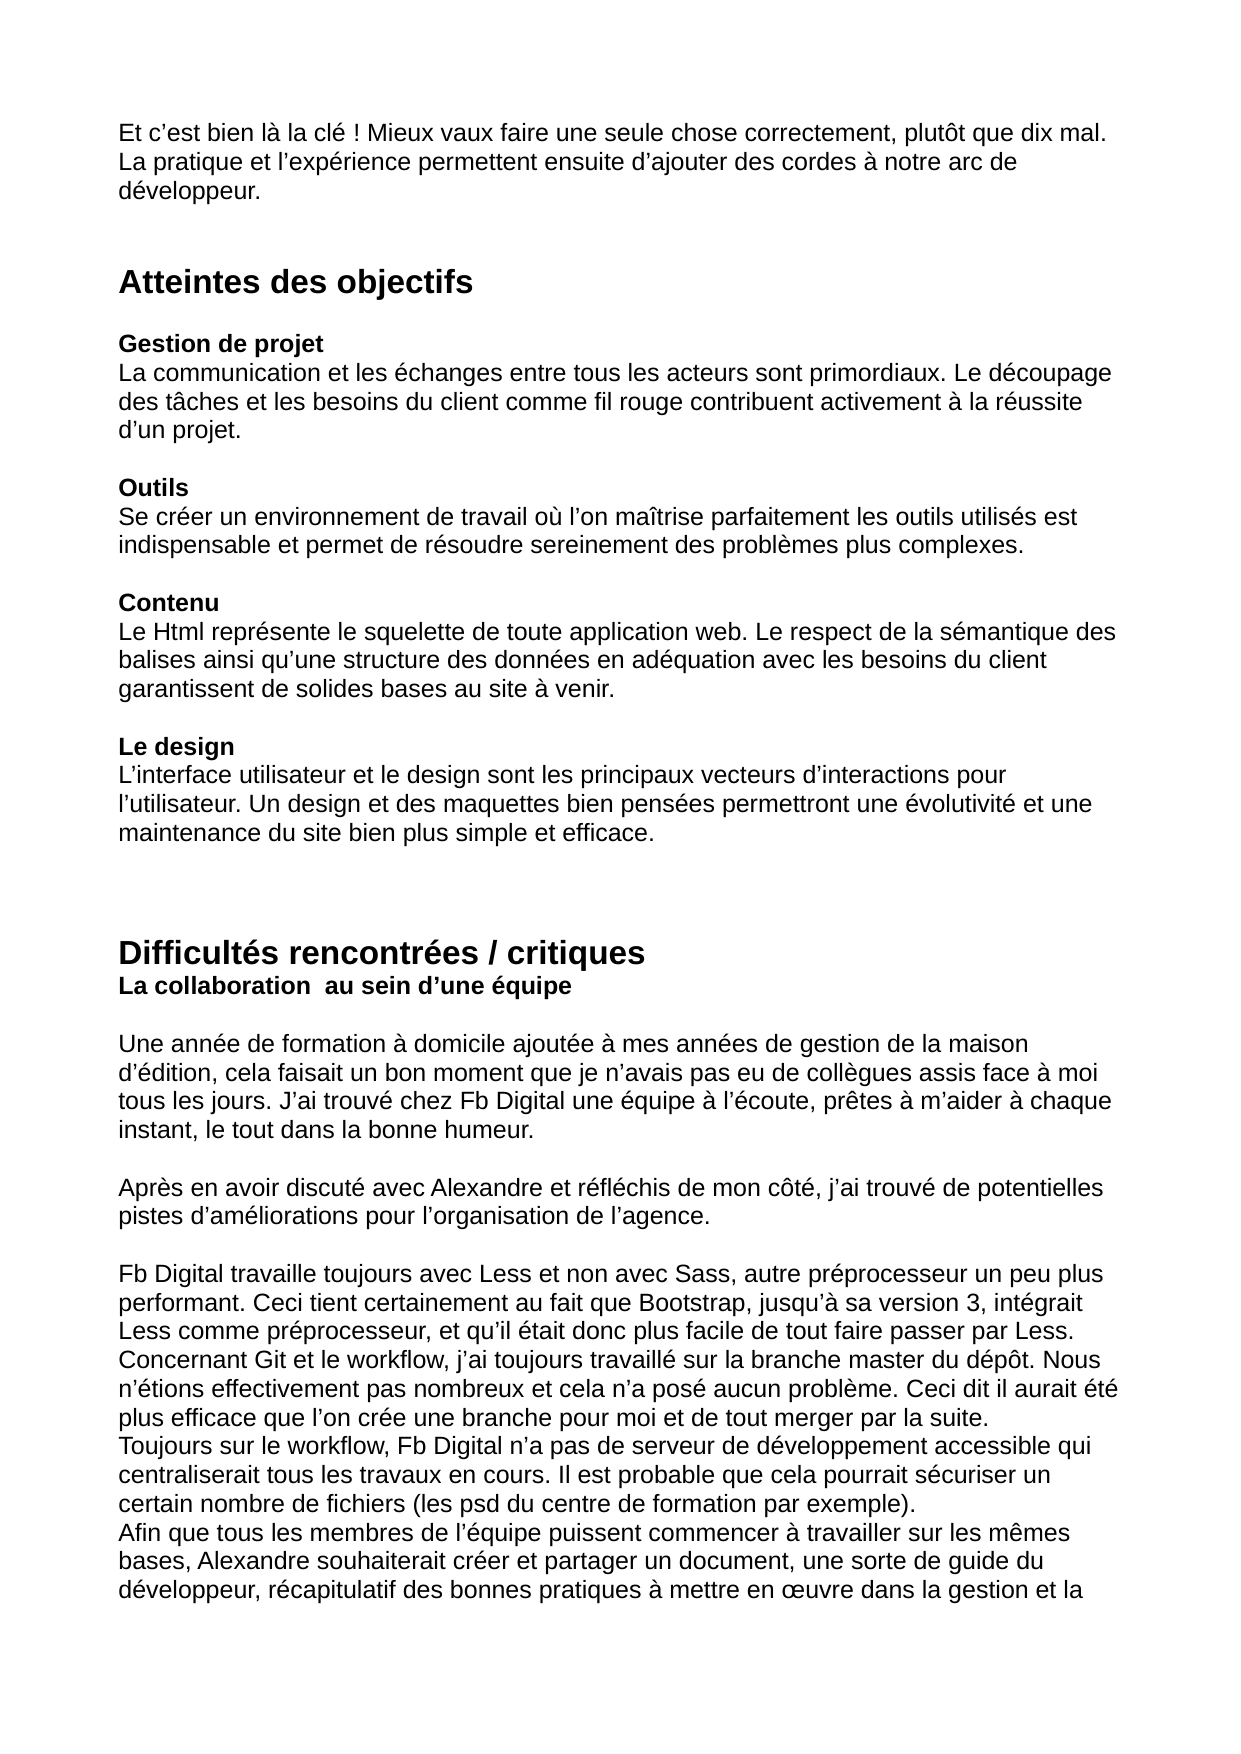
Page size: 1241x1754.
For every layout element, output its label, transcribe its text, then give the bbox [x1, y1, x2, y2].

text La communication et les échanges entre tous les acteurs sont primordiaux. Le découpage des tâches et les besoins du client comme fil rouge contribuent activement à la réussite d’un projet. [118, 358, 1122, 444]
text Afin que tous les membres de l’équipe puissent commencer à travailler sur les mêmes bases, Alexandre souhaiterait créer et partager un document, une sorte de guide du développeur, récapitulatif des bonnes pratiques à mettre en œuvre dans la gestion et la [118, 1517, 1122, 1604]
text Le Html représente le squelette de toute application web. Le respect de la sémantique des balises ainsi qu’une structure des données en adéquation avec les besoins du client garantissent de solides bases au site à venir. [118, 617, 1122, 703]
text Toujours sur le workflow, Fb Digital n’a pas de serveur de développement accessible qui centraliserait tous les travaux en cours. Il est probable que cela pourrait sécuriser un certain nombre de fichiers (les psd du centre de formation par exemple). [118, 1431, 1122, 1517]
text Outils [118, 473, 1122, 502]
text Difficultés rencontrées / critiques [118, 933, 1122, 971]
text Concernant Git et le workflow, j’ai toujours travaillé sur la branche master du dépôt. Nous n’étions effectivement pas nombreux et cela n’a posé aucun problème. Ceci dit il aurait été plus efficace que l’on crée une branche pour moi et de tout merger par la suite. [118, 1345, 1122, 1431]
text L’interface utilisateur et le design sont les principaux vecteurs d’interactions pour l’utilisateur. Un design et des maquettes bien pensées permettront une évolutivité et une maintenance du site bien plus simple et efficace. [118, 760, 1122, 847]
text Fb Digital travaille toujours avec Less et non avec Sass, autre préprocesseur un peu plus performant. Ceci tient certainement au fait que Bootstrap, jusqu’à sa version 3, intégrait Less comme préprocesseur, et qu’il était donc plus facile de tout faire passer par Less. [118, 1259, 1122, 1345]
text Le design [118, 732, 1122, 760]
text Gestion de projet [118, 329, 1122, 358]
text Après en avoir discuté avec Alexandre et réfléchis de mon côté, j’ai trouvé de potentielles pistes d’améliorations pour l’organisation de l’agence. [118, 1172, 1122, 1230]
text La collaboration au sein d’une équipe [118, 971, 1122, 1000]
text Contenu [118, 588, 1122, 617]
text Une année de formation à domicile ajoutée à mes années de gestion de la maison d’édition, cela faisait un bon moment que je n’avais pas eu de collègues assis face à moi tous les jours. J’ai trouvé chez Fb Digital une équipe à l’écoute, prêtes à m’aider à chaque instant, le tout dans la bonne humeur. [118, 1029, 1122, 1144]
text Se créer un environnement de travail où l’on maîtrise parfaitement les outils utilisés est indispensable et permet de résoudre sereinement des problèmes plus complexes. [118, 502, 1122, 559]
text Et c’est bien là la clé ! Mieux vaux faire une seule chose correctement, plutôt que dix mal. La pratique et l’expérience permettent ensuite d’ajouter des cordes à notre arc de développeur. [118, 118, 1122, 204]
text Atteintes des objectifs [118, 262, 1122, 300]
